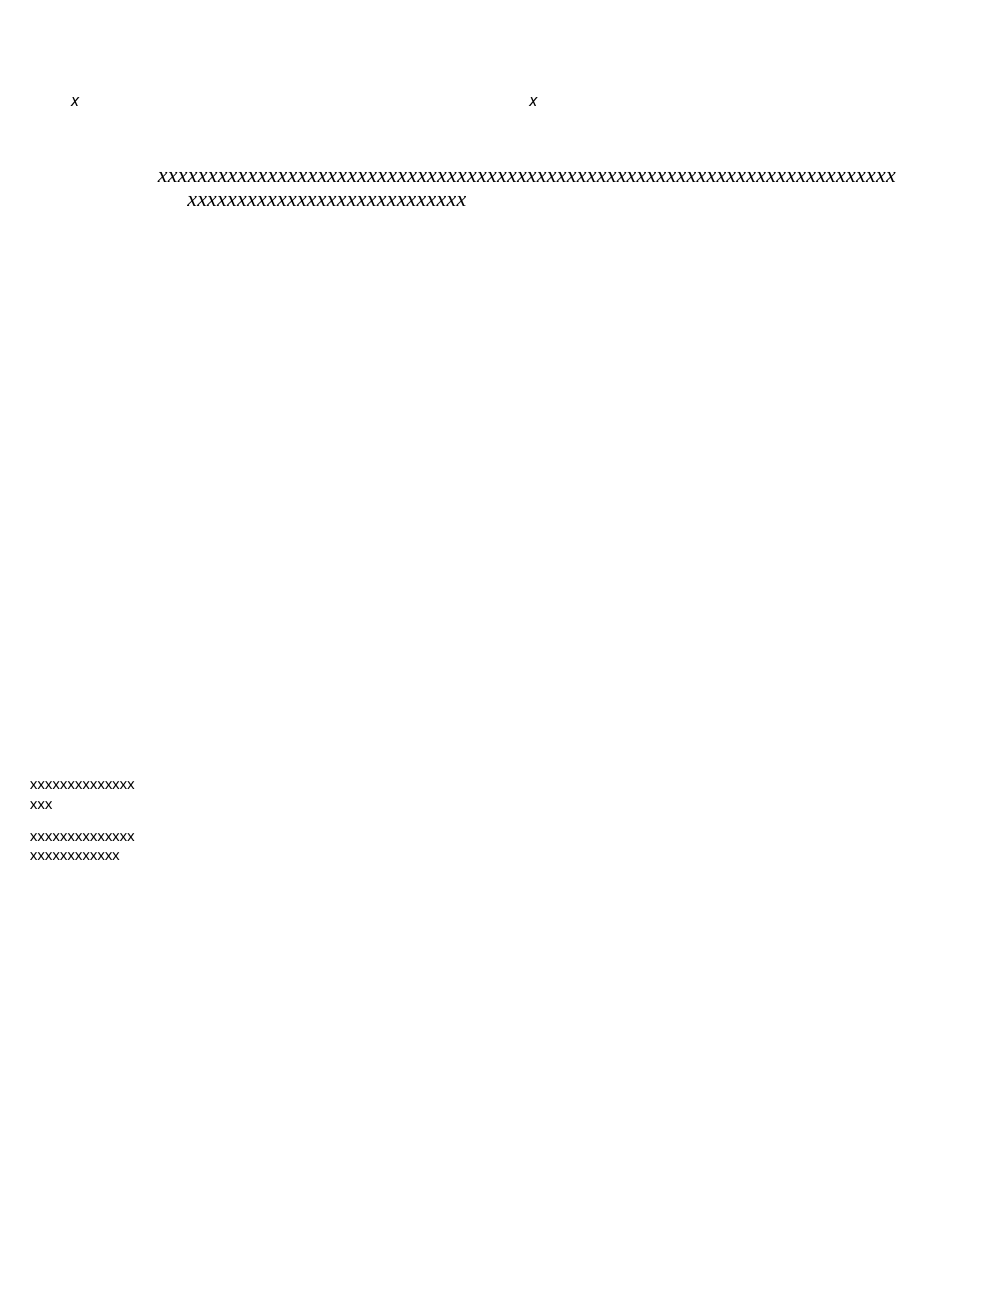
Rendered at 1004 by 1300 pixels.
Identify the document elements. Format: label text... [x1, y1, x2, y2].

text xxxxxxxxxxxxxxxxxxxxxxxxxxxxxxxxxxxxxxxxxxxxxxxxxxxxxxxxxxxxxxxxxxxxxxxxxxxxxxxxxxxxxxxxxxxxxxxxxxxxxx [158, 163, 908, 212]
text xxxxxxxxxxxxxxxxxxxxxxxxxx [29, 826, 142, 864]
text xxxxxxxxxxxxxxxxx [29, 774, 142, 813]
